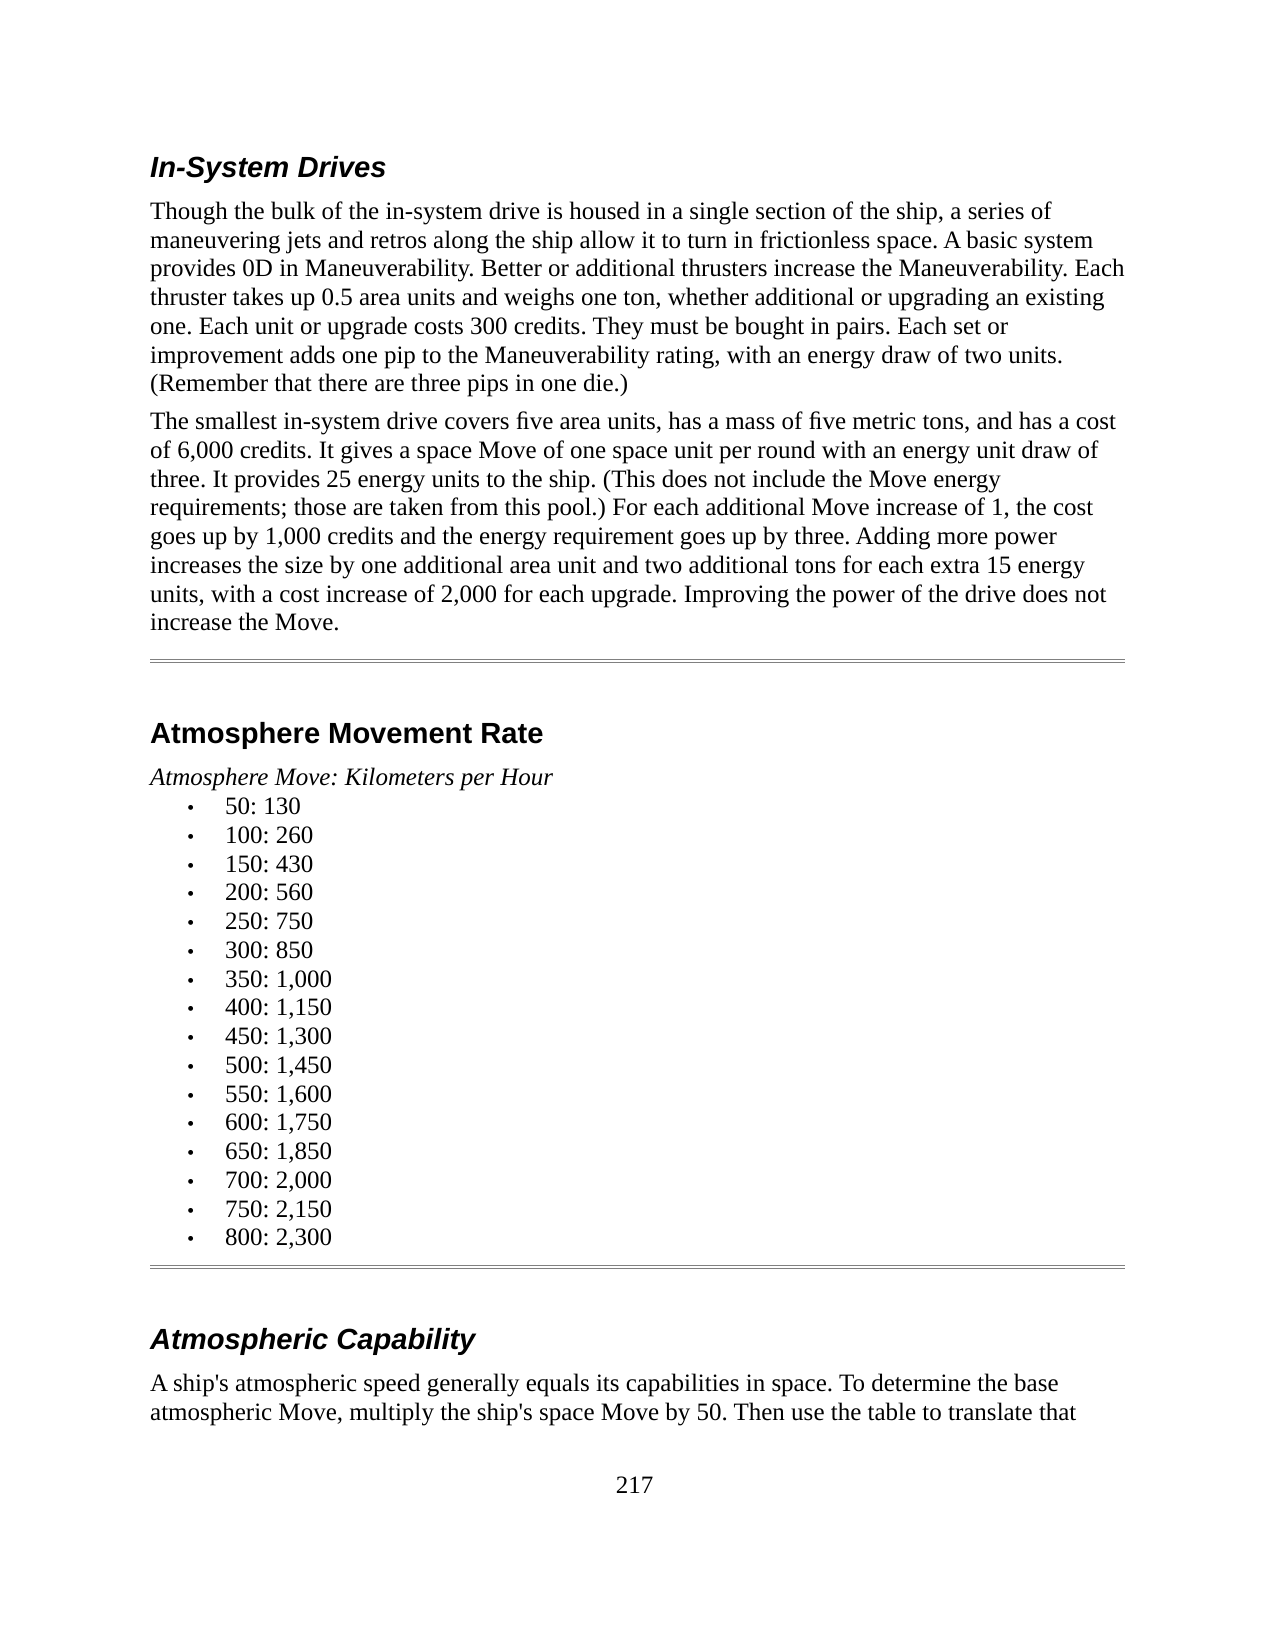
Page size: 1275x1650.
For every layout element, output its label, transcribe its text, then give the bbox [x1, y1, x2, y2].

list 550: 1,600 [187, 1079, 1125, 1107]
list 650: 1,850 [187, 1136, 1125, 1165]
list 300: 850 [187, 935, 1125, 964]
subtitle Atmosphere Movement Rate [150, 716, 1125, 750]
list 350: 1,000 [187, 964, 1125, 992]
list 750: 2,150 [187, 1194, 1125, 1222]
list 250: 750 [187, 906, 1125, 935]
text Though the bulk of the in-system drive is housed in a single section of the ship, a series of maneuvering jets and retros along the ship allow it to turn in frictionless space. A basic system provides 0D in Maneuverability. Better or additional thrusters increase the Maneuverability. Each thruster takes up 0.5 area units and weighs one ton, whether additional or upgrading an existing one. Each unit or upgrade costs 300 credits. They must be bought in pairs. Each set or improvement adds one pip to the Maneuverability rating, with an energy draw of two units. (Remember that there are three pips in one die.) [150, 196, 1125, 397]
subtitle Atmospheric Capability [150, 1322, 1125, 1356]
list 800: 2,300 [187, 1222, 1125, 1251]
list 500: 1,450 [187, 1050, 1125, 1079]
list 100: 260 [187, 820, 1125, 849]
text Atmosphere Move: Kilometers per Hour [150, 762, 1125, 791]
text The smallest in-system drive covers ﬁve area units, has a mass of ﬁve metric tons, and has a cost of 6,000 credits. It gives a space Move of one space unit per round with an energy unit draw of three. It provides 25 energy units to the ship. (This does not include the Move energy requirements; those are taken from this pool.) For each additional Move increase of 1, the cost goes up by 1,000 credits and the energy requirement goes up by three. Adding more power increases the size by one additional area unit and two additional tons for each extra 15 energy units, with a cost increase of 2,000 for each upgrade. Improving the power of the drive does not increase the Move. [150, 406, 1125, 636]
text A ship's atmospheric speed generally equals its capabilities in space. To determine the base atmospheric Move, multiply the ship's space Move by 50. Then use the table to translate that [150, 1368, 1125, 1426]
subtitle In-System Drives [150, 150, 1125, 183]
list 200: 560 [187, 877, 1125, 906]
list 50: 130 [187, 791, 1125, 820]
list 450: 1,300 [187, 1021, 1125, 1050]
list 150: 430 [187, 849, 1125, 877]
list 400: 1,150 [187, 992, 1125, 1021]
list 600: 1,750 [187, 1107, 1125, 1136]
list 700: 2,000 [187, 1165, 1125, 1194]
